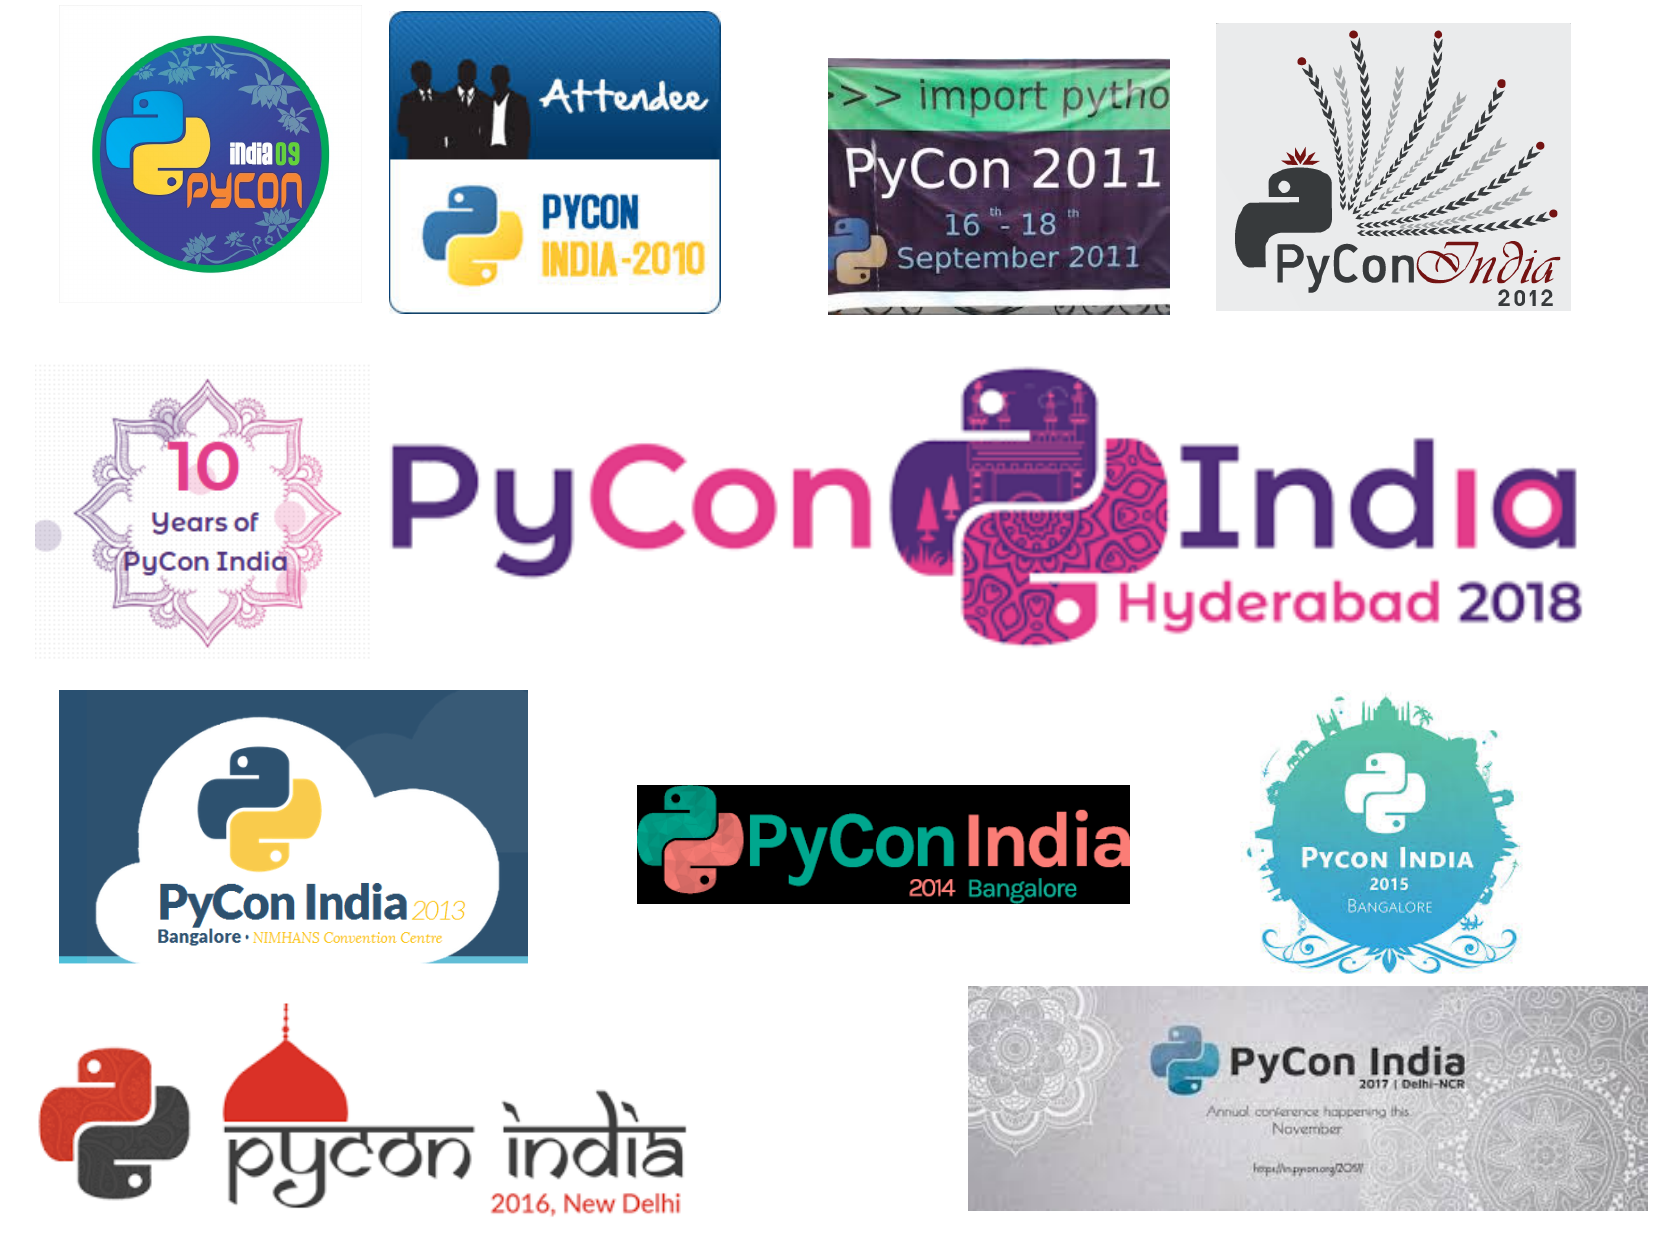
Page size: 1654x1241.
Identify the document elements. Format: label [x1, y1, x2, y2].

picture [59, 690, 528, 966]
picture [828, 58, 1170, 315]
picture [637, 785, 1130, 904]
picture [23, 986, 697, 1226]
picture [59, 5, 362, 303]
picture [968, 986, 1648, 1211]
picture [35, 354, 1607, 662]
picture [389, 11, 721, 315]
picture [1216, 23, 1571, 311]
picture [1240, 690, 1524, 975]
